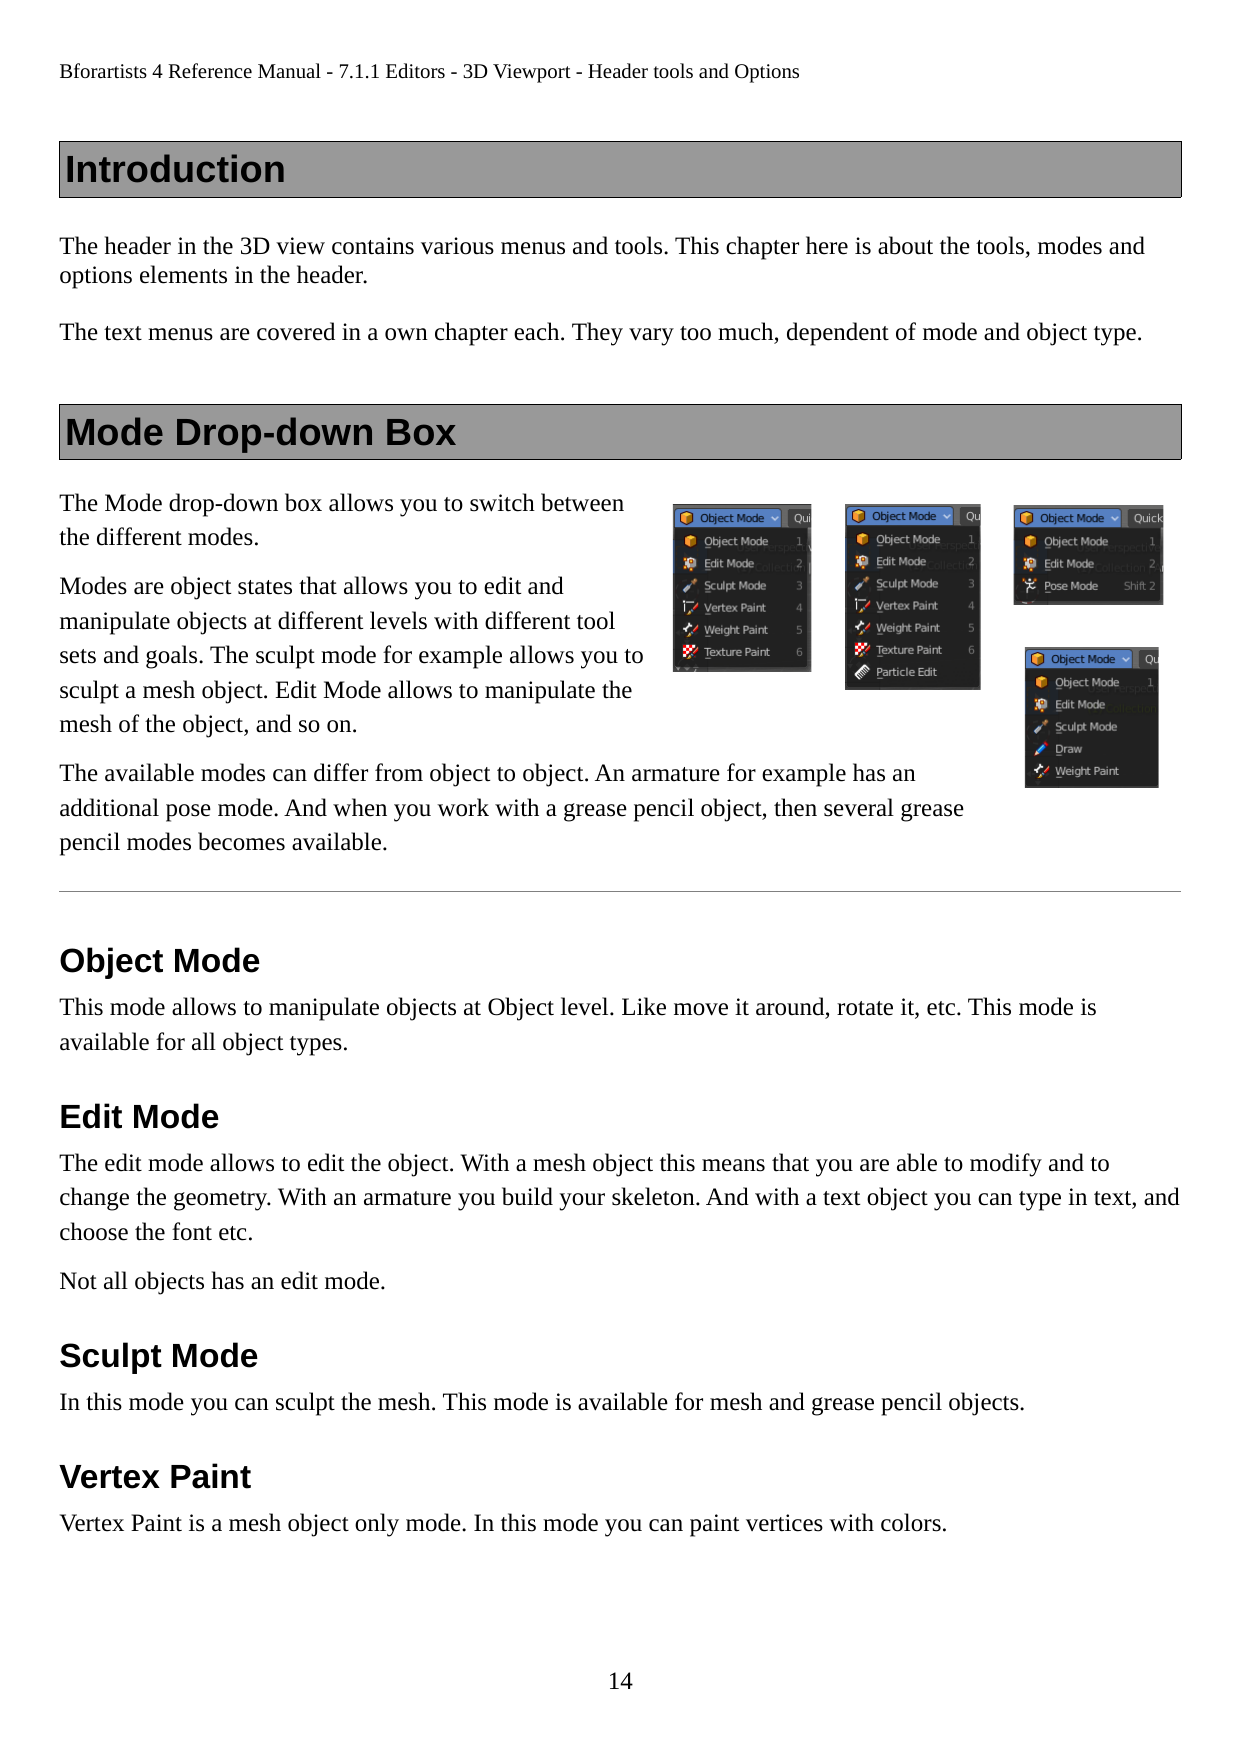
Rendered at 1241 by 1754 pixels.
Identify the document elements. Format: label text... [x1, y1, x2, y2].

picture [1024, 647, 1159, 788]
text Vertex Paint is a mesh object only mode. In this mode you can paint vertices with colors. [59, 1508, 1181, 1537]
text Modes are object states that allows you to edit and manipulate objects at different levels with different tool sets and goals. The sculpt mode for example allows you to sculpt a mesh object. Edit Mode allows to manipulate the mesh of the object, and so on. [59, 571, 1181, 738]
subtitle Object Mode [59, 941, 1181, 980]
text The text menus are covered in a own chapter each. They vary too much, dependent of mode and object type. [59, 317, 1181, 346]
picture [1013, 505, 1164, 605]
picture [672, 504, 812, 672]
text The available modes can differ from object to object. An armature for example has an additional pose mode. And when you work with a grease pencil object, then several grease pencil modes becomes available. [59, 758, 1181, 856]
text This mode allows to manipulate objects at Object level. Like move it around, rotate it, etc. This mode is available for all object types. [59, 992, 1181, 1056]
subtitle Vertex Paint [59, 1457, 1181, 1496]
picture [845, 504, 981, 690]
text The Mode drop-down box allows you to switch between the different modes. [59, 488, 1181, 551]
subtitle Sculpt Mode [59, 1336, 1181, 1374]
subtitle Edit Mode [59, 1097, 1181, 1135]
table_header Mode Drop-down Box [60, 405, 1181, 459]
table_header Introduction [60, 142, 1181, 197]
text The header in the 3D view contains various menus and tools. This chapter here is about the tools, modes and options elements in the header. [59, 231, 1181, 289]
text Not all objects has an edit mode. [59, 1266, 1181, 1295]
text The edit mode allows to edit the object. With a mesh object this means that you are able to modify and to change the geometry. With an armature you build your skeleton. And with a text object you can type in text, and choose the font etc. [59, 1148, 1181, 1246]
text In this mode you can sculpt the mesh. This mode is available for mesh and grease pencil objects. [59, 1387, 1181, 1416]
